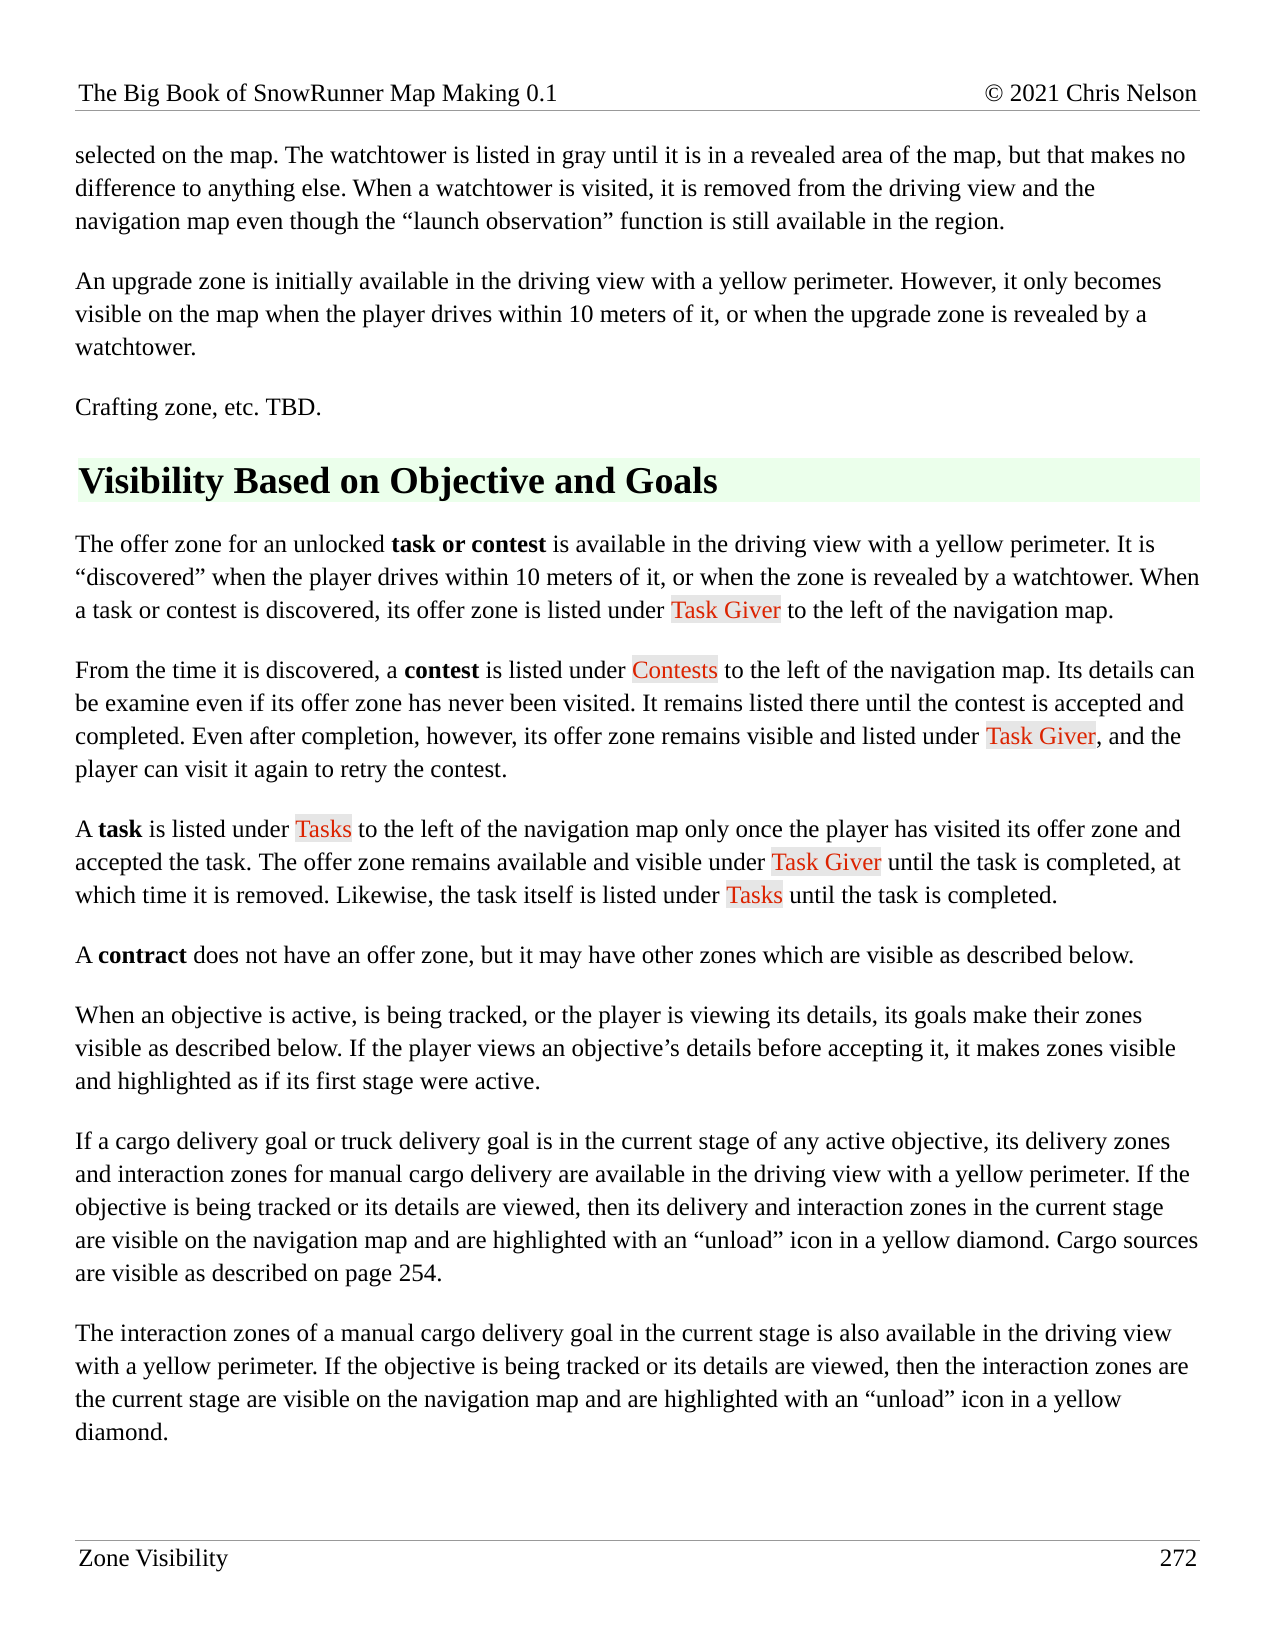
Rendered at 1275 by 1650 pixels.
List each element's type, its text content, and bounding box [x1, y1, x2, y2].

text If a cargo delivery goal or truck delivery goal is in the current stage of any active objective, its delivery zones and interaction zones for manual cargo delivery are available in the driving view with a yellow perimeter. If the objective is being tracked or its details are viewed, then its delivery and interaction zones in the current stage are visible on the navigation map and are highlighted with an “unload” icon in a yellow diamond. Cargo sources are visible as described on page 254. [75, 1126, 1200, 1287]
text From the time it is discovered, a contest is listed under Contests to the left of the navigation map. Its details can be examine even if its offer zone has never been visited. It remains listed there until the contest is accepted and completed. Even after completion, however, its offer zone remains visible and listed under Task Giver, and the player can visit it again to retry the contest. [75, 655, 1200, 782]
text selected on the map. The watchtower is listed in gray until it is in a revealed area of the map, but that makes no difference to anything else. When a watchtower is visited, it is removed from the driving view and the navigation map even though the “launch observation” function is still available in the region. [75, 140, 1200, 235]
text A task is listed under Tasks to the left of the navigation map only once the player has visited its offer zone and accepted the task. The offer zone remains available and visible under Task Giver until the task is completed, at which time it is removed. Likewise, the task itself is listed under Tasks until the task is completed. [75, 814, 1200, 908]
text A contract does not have an offer zone, but it may have other zones which are visible as described below. [75, 940, 1200, 968]
text When an objective is active, is being tracked, or the player is viewing its details, its goals make their zones visible as described below. If the player views an objective’s details before accepting it, it makes zones visible and highlighted as if its first stage were active. [75, 1000, 1200, 1094]
text The offer zone for an unlocked task or contest is available in the driving view with a yellow perimeter. It is “discovered” when the player drives within 10 meters of it, or when the zone is revealed by a watchtower. When a task or contest is discovered, its offer zone is listed under Task Giver to the left of the navigation map. [75, 529, 1200, 623]
subtitle Visibility Based on Objective and Goals [78, 458, 1200, 502]
text An upgrade zone is initially available in the driving view with a yellow perimeter. However, it only becomes visible on the map when the player drives within 10 meters of it, or when the upgrade zone is revealed by a watchtower. [75, 266, 1200, 361]
text The interaction zones of a manual cargo delivery goal in the current stage is also available in the driving view with a yellow perimeter. If the objective is being tracked or its details are viewed, then the interaction zones are the current stage are visible on the navigation map and are highlighted with an “unload” icon in a yellow diamond. [75, 1318, 1200, 1446]
text Crafting zone, etc. TBD. [75, 392, 1200, 421]
